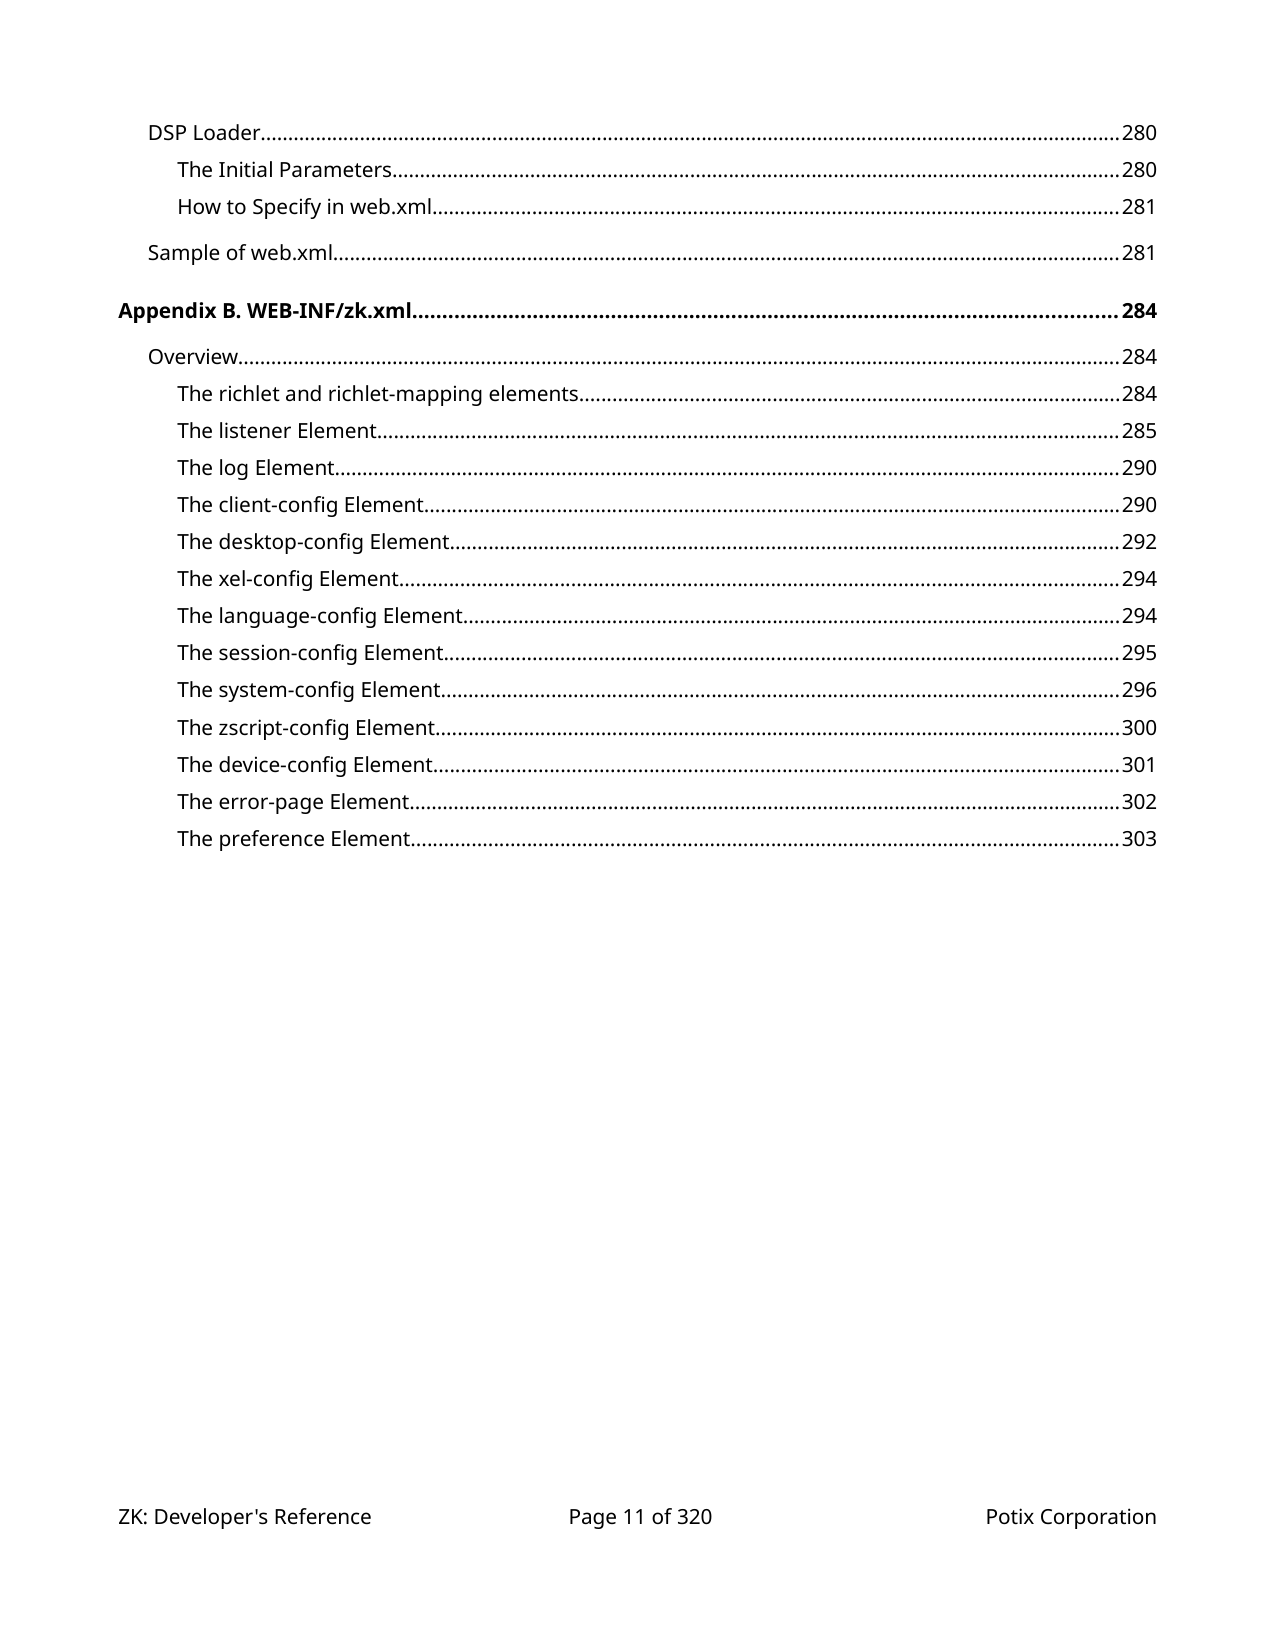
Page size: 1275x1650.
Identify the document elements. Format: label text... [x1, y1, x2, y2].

text The richlet and richlet-mapping elements 284 [177, 379, 1157, 407]
text The preference Element 303 [177, 824, 1157, 852]
text How to Specify in web.xml 281 [177, 192, 1157, 221]
text Appendix B. WEB-INF/zk.xml 284 [118, 296, 1157, 324]
text DSP Loader 280 [148, 118, 1157, 146]
text The client-config Element 290 [177, 490, 1157, 518]
text The zscript-config Element 300 [177, 713, 1157, 741]
text The error-page Element 302 [177, 787, 1157, 815]
text The xel-config Element 294 [177, 564, 1157, 593]
text The Initial Parameters 280 [177, 155, 1157, 183]
text The language-config Element 294 [177, 601, 1157, 630]
text The system-config Element 296 [177, 676, 1157, 704]
text The listener Element 285 [177, 416, 1157, 444]
text Sample of web.xml 281 [148, 238, 1157, 266]
text The session-config Element 295 [177, 638, 1157, 667]
text Overview 284 [148, 342, 1157, 370]
text The device-config Element 301 [177, 750, 1157, 778]
text The desktop-config Element 292 [177, 527, 1157, 556]
text The log Element 290 [177, 453, 1157, 481]
